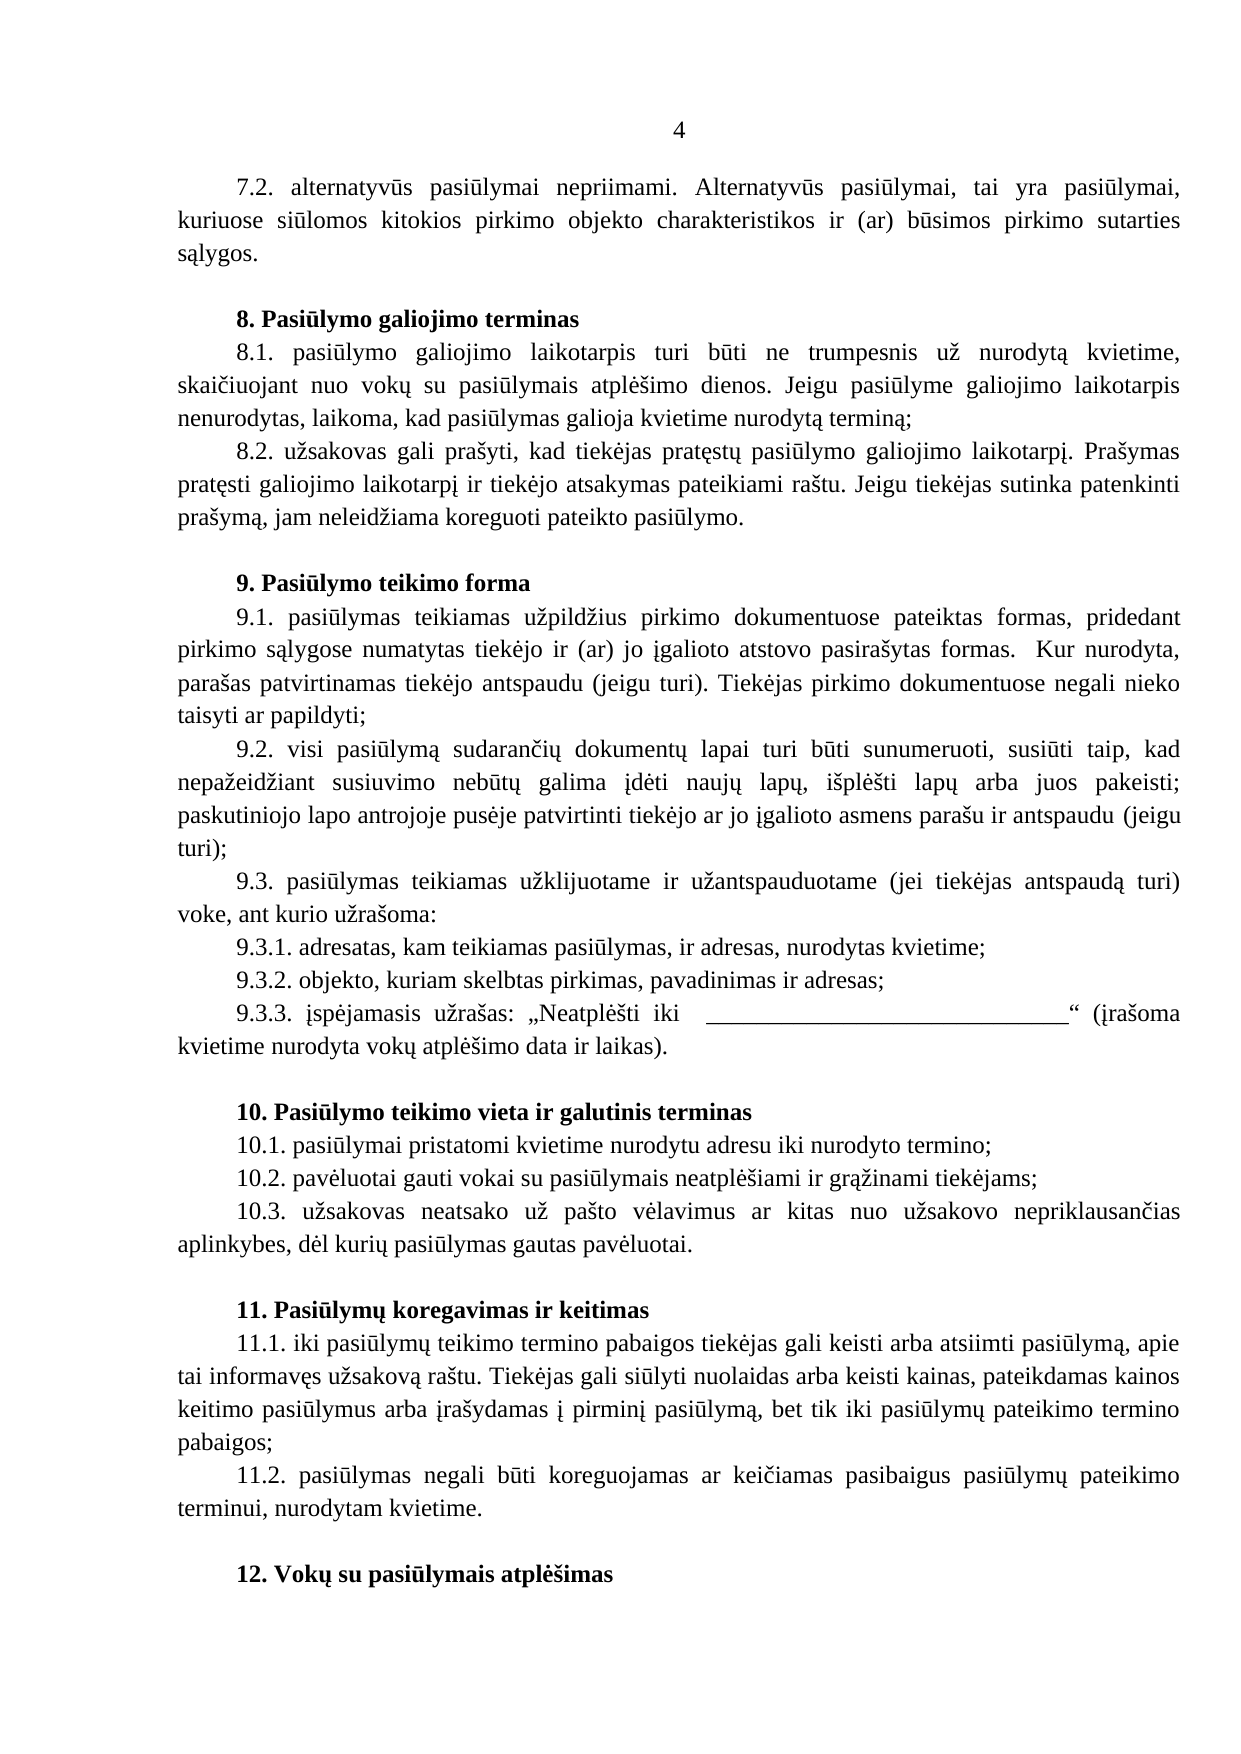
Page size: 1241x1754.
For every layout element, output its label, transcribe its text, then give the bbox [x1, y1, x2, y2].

text 10.3. užsakovas neatsako už pašto vėlavimus ar kitas nuo užsakovo nepriklausančias aplinkybes, dėl kurių pasiūlymas gautas pavėluotai. [177, 1196, 1181, 1258]
text 9.3.2. objekto, kuriam skelbtas pirkimas, pavadinimas ir adresas; [177, 965, 1181, 993]
text 11. Pasiūlymų koregavimas ir keitimas [177, 1295, 1181, 1324]
text 9.3. pasiūlymas teikiamas užklijuotame ir užantspauduotame (jei tiekėjas antspaudą turi) voke, ant kurio užrašoma: [177, 866, 1181, 927]
text 9. Pasiūlymo teikimo forma [177, 568, 1181, 597]
text 8.1. pasiūlymo galiojimo laikotarpis turi būti ne trumpesnis už nurodytą kvietime, skaičiuojant nuo vokų su pasiūlymais atplėšimo dienos. Jeigu pasiūlyme galiojimo laikotarpis nenurodytas, laikoma, kad pasiūlymas galioja kvietime nurodytą terminą; [177, 337, 1181, 432]
text 11.1. iki pasiūlymų teikimo termino pabaigos tiekėjas gali keisti arba atsiimti pasiūlymą, apie tai informavęs užsakovą raštu. Tiekėjas gali siūlyti nuolaidas arba keisti kainas, pateikdamas kainos keitimo pasiūlymus arba įrašydamas į pirminį pasiūlymą, bet tik iki pasiūlymų pateikimo termino pabaigos; [177, 1328, 1181, 1456]
text 8.2. užsakovas gali prašyti, kad tiekėjas pratęstų pasiūlymo galiojimo laikotarpį. Prašymas pratęsti galiojimo laikotarpį ir tiekėjo atsakymas pateikiami raštu. Jeigu tiekėjas sutinka patenkinti prašymą, jam neleidžiama koreguoti pateikto pasiūlymo. [177, 436, 1181, 531]
text 11.2. pasiūlymas negali būti koreguojamas ar keičiamas pasibaigus pasiūlymų pateikimo terminui, nurodytam kvietime. [177, 1460, 1181, 1522]
text 9.3.1. adresatas, kam teikiamas pasiūlymas, ir adresas, nurodytas kvietime; [177, 932, 1181, 961]
text 7.2. alternatyvūs pasiūlymai nepriimami. Alternatyvūs pasiūlymai, tai yra pasiūlymai, kuriuose siūlomos kitokios pirkimo objekto charakteristikos ir (ar) būsimos pirkimo sutarties sąlygos. [177, 172, 1181, 267]
text 10. Pasiūlymo teikimo vieta ir galutinis terminas [177, 1097, 1181, 1126]
text 9.3.3. įspėjamasis užrašas: „Neatplėšti iki _____________________________“ (įrašoma kvietime nurodyta vokų atplėšimo data ir laikas). [177, 998, 1181, 1059]
text 9.2. visi pasiūlymą sudarančių dokumentų lapai turi būti sunumeruoti, susiūti taip, kad nepažeidžiant susiuvimo nebūtų galima įdėti naujų lapų, išplėšti lapų arba juos pakeisti; paskutiniojo lapo antrojoje pusėje patvirtinti tiekėjo ar jo įgalioto asmens parašu ir antspaudu (jeigu turi); [177, 734, 1181, 861]
text 8. Pasiūlymo galiojimo terminas [177, 304, 1181, 333]
text 12. Vokų su pasiūlymais atplėšimas [177, 1559, 1181, 1588]
text 10.1. pasiūlymai pristatomi kvietime nurodytu adresu iki nurodyto termino; [177, 1130, 1181, 1159]
text 9.1. pasiūlymas teikiamas užpildžius pirkimo dokumentuose pateiktas formas, pridedant pirkimo sąlygose numatytas tiekėjo ir (ar) jo įgalioto atstovo pasirašytas formas. Kur nurodyta, parašas patvirtinamas tiekėjo antspaudu (jeigu turi). Tiekėjas pirkimo dokumentuose negali nieko taisyti ar papildyti; [177, 602, 1181, 729]
text 10.2. pavėluotai gauti vokai su pasiūlymais neatplėšiami ir grąžinami tiekėjams; [177, 1163, 1181, 1192]
